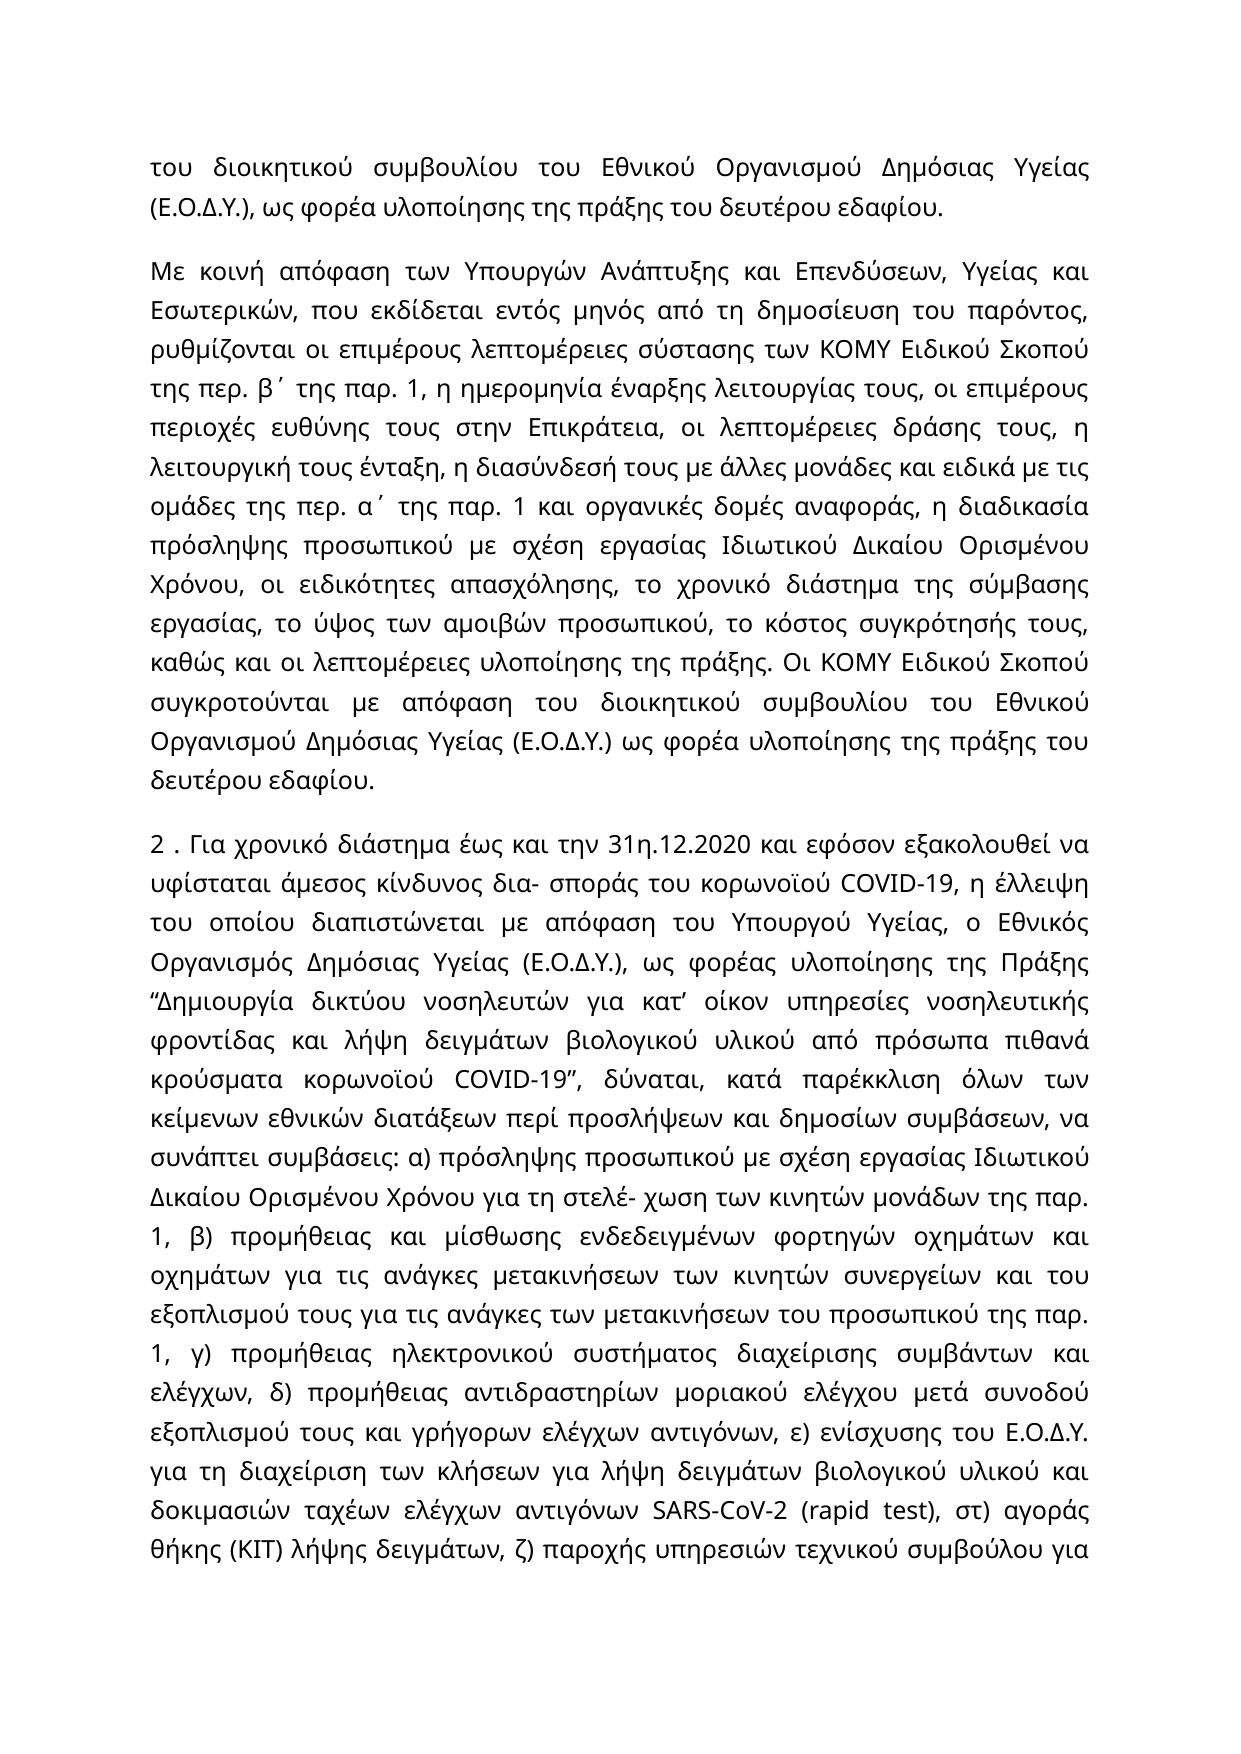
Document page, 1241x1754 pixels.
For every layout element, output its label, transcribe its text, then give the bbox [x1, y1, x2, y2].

text Με κοινή απόφαση των Υπουργών Ανάπτυξης και Επενδύσεων, Υγείας και Εσωτερικών, που εκδίδεται εντός μηνός από τη δημοσίευση του παρόντος, ρυθμίζονται οι επιμέρους λεπτομέρειες σύστασης των ΚΟΜΥ Ειδικού Σκοπού της περ. β΄ της παρ. 1, η ημερομηνία έναρξης λειτουργίας τους, οι επιμέρους περιοχές ευθύνης τους στην Επικράτεια, οι λεπτομέρειες δράσης τους, η λειτουργική τους ένταξη, η διασύνδεσή τους με άλλες μονάδες και ειδικά με τις ομάδες της περ. α΄ της παρ. 1 και οργανικές δομές αναφοράς, η διαδικασία πρόσληψης προσωπικού με σχέση εργασίας Ιδιωτικού Δικαίου Ορισμένου Χρόνου, οι ειδικότητες απασχόλησης, το χρονικό διάστημα της σύμβασης εργασίας, το ύψος των αμοιβών προσωπικού, το κόστος συγκρότησής τους, καθώς και οι λεπτομέρειες υλοποίησης της πράξης. Οι ΚΟΜΥ Ειδικού Σκοπού συγκροτούνται με απόφαση του διοικητικού συμβουλίου του Εθνικού Οργανισμού Δημόσιας Υγείας (Ε.Ο.Δ.Υ.) ως φορέα υλοποίησης της πράξης του δευτέρου εδαφίου. [150, 253, 1090, 797]
text 2 . Για χρονικό διάστημα έως και την 31η.12.2020 και εφόσον εξακολουθεί να υφίσταται άμεσος κίνδυνος δια- σποράς του κορωνοϊού COVID-19, η έλλειψη του οποίου διαπιστώνεται με απόφαση του Υπουργού Υγείας, ο Εθνικός Οργανισμός Δημόσιας Υγείας (Ε.Ο.Δ.Υ.), ως φορέας υλοποίησης της Πράξης “Δημιουργία δικτύου νοσηλευτών για κατ’ οίκον υπηρεσίες νοσηλευτικής φροντίδας και λήψη δειγμάτων βιολογικού υλικού από πρόσωπα πιθανά κρούσματα κορωνοϊού COVID-19”, δύναται, κατά παρέκκλιση όλων των κείμενων εθνικών διατάξεων περί προσλήψεων και δημοσίων συμβάσεων, να συνάπτει συμβάσεις: α) πρόσληψης προσωπικού με σχέση εργασίας Ιδιωτικού Δικαίου Ορισμένου Χρόνου για τη στελέ- χωση των κινητών μονάδων της παρ. 1, β) προμήθειας και μίσθωσης ενδεδειγμένων φορτηγών οχημάτων και οχημάτων για τις ανάγκες μετακινήσεων των κινητών συνεργείων και του εξοπλισμού τους για τις ανάγκες των μετακινήσεων του προσωπικού της παρ. 1, γ) προμήθειας ηλεκτρονικού συστήματος διαχείρισης συμβάντων και ελέγχων, δ) προμήθειας αντιδραστηρίων μοριακού ελέγχου μετά συνοδού εξοπλισμού τους και γρήγορων ελέγχων αντιγόνων, ε) ενίσχυσης του Ε.Ο.Δ.Υ. για τη διαχείριση των κλήσεων για λήψη δειγμάτων βιολογικού υλικού και δοκιμασιών ταχέων ελέγχων αντιγόνων SARS-CoV-2 (rapid test), στ) αγοράς θήκης (ΚΙΤ) λήψης δειγμάτων, ζ) παροχής υπηρεσιών τεχνικού συμβούλου για [150, 827, 1090, 1566]
text του διοικητικού συμβουλίου του Εθνικού Οργανισμού Δημόσιας Υγείας (Ε.Ο.Δ.Υ.), ως φορέα υλοποίησης της πράξης του δευτέρου εδαφίου. [150, 150, 1090, 223]
